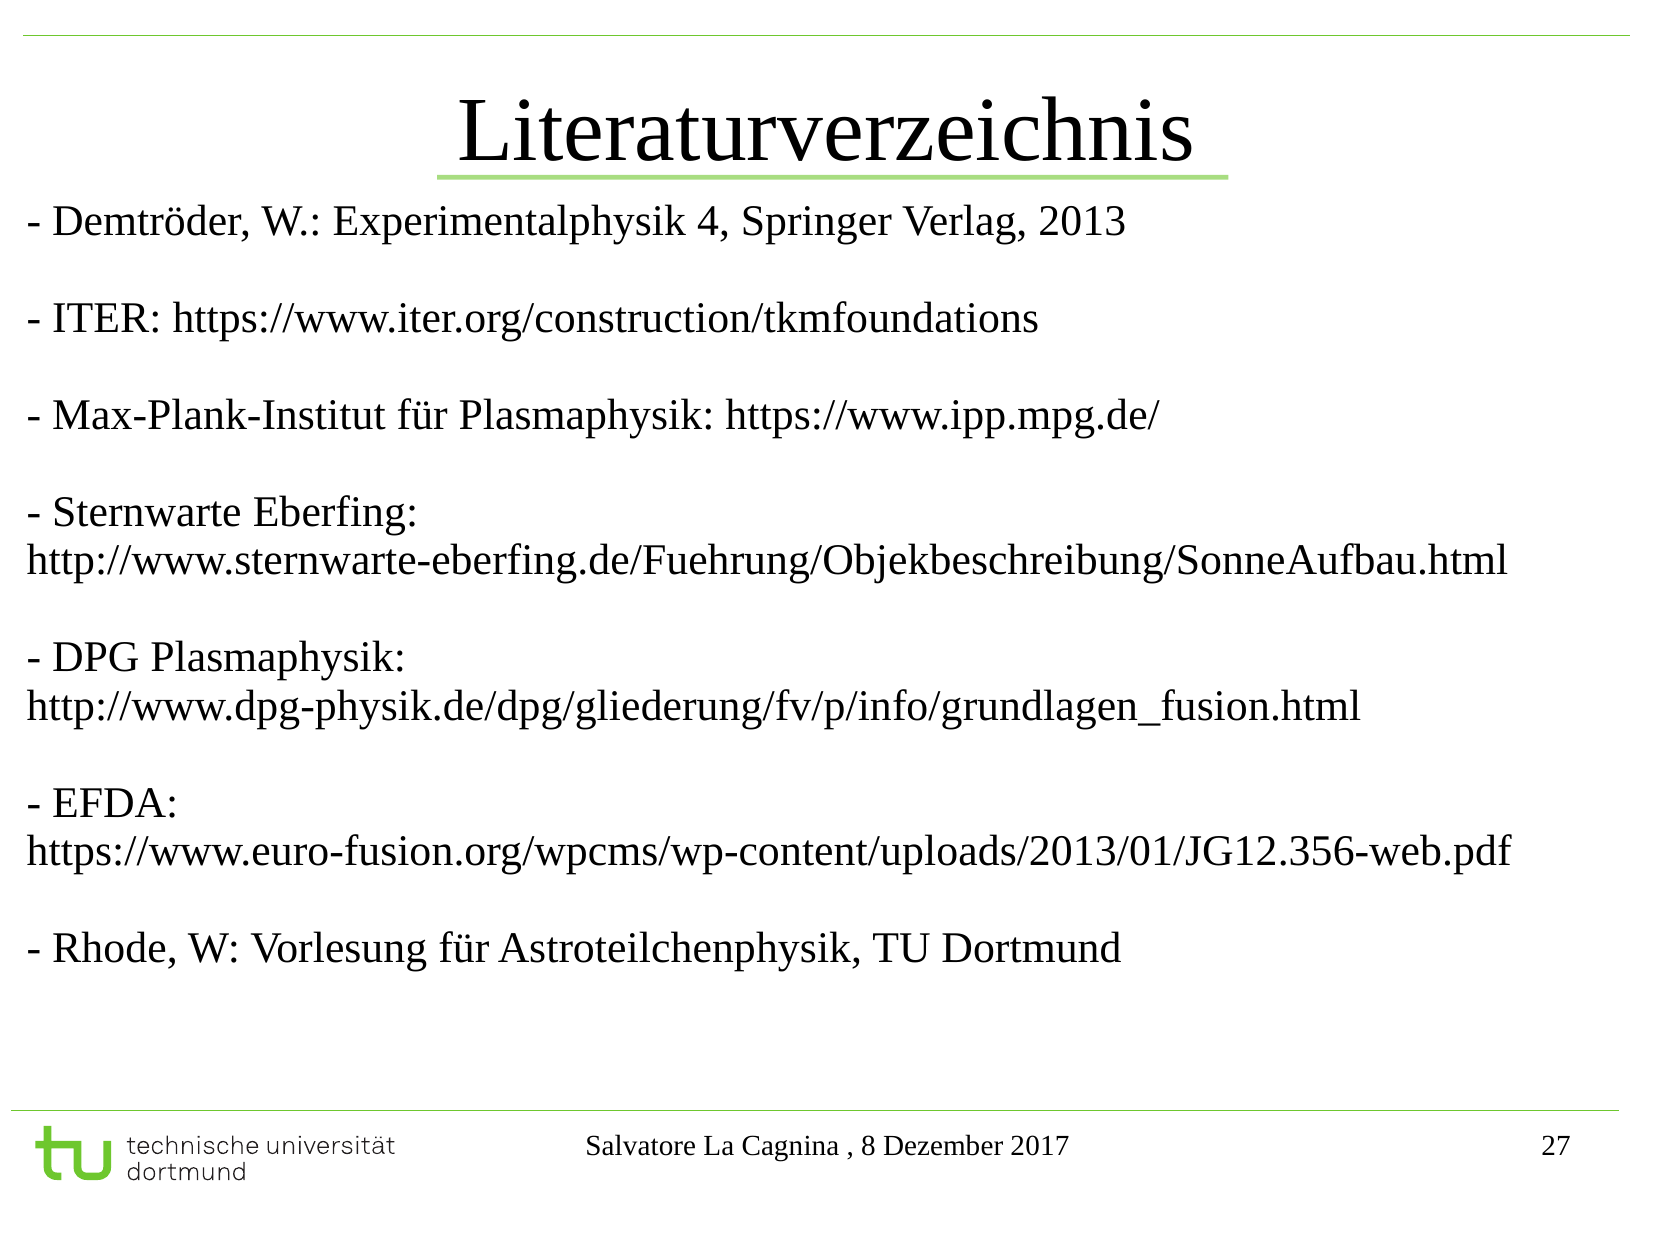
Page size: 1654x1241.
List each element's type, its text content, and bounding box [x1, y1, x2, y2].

chart [35, 1125, 461, 1241]
text_box - Demtröder, W.: Experimentalphysik 4, Springer Verlag, 2013 - ITER: https://www.iter.org/construction/tkmfoundations - Max-Plank-Institut für Plasmaphysik: https://www.ipp.mpg.de/ - Sternwarte Eberfing: http://www.sternwarte-eberfing.de/Fuehrung/Objekbeschreibung/SonneAufbau.html - DPG Plasmaphysik: http://www.dpg-physik.de/dpg/gliederung/fv/p/info/grundlagen_fusion.html - EFDA: https://www.euro-fusion.org/wpcms/wp-content/uploads/2013/01/JG12.356-web.pdf - Rhode, W: Vorlesung für Astroteilchenphysik, TU Dortmund [11, 188, 1548, 1080]
title Literaturverzeichnis [82, 25, 1571, 233]
